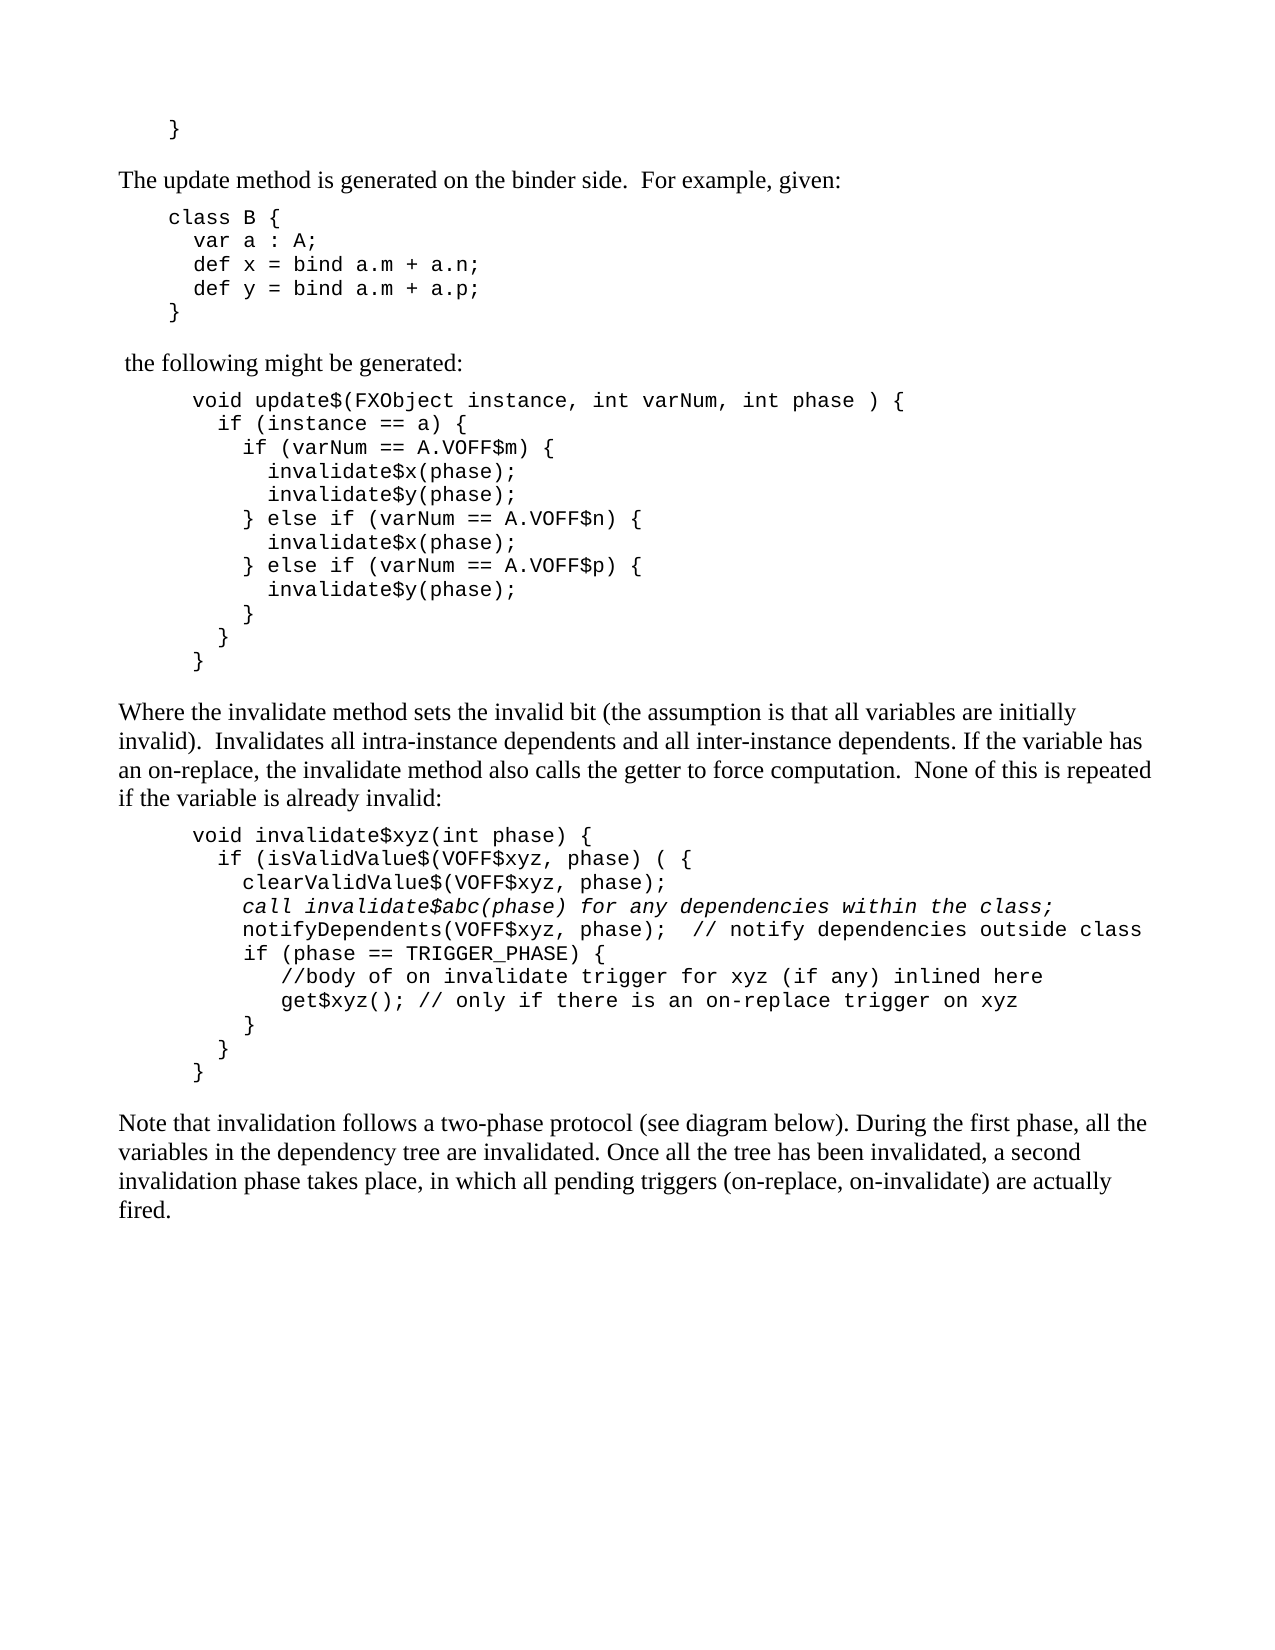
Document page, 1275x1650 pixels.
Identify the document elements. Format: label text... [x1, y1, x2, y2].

text invalidate$x(phase); [118, 461, 1157, 484]
text } else if (varNum == A.VOFF$p) { [118, 555, 1157, 579]
text if (isValidValue$(VOFF$xyz, phase) ( { [118, 848, 1157, 872]
text } else if (varNum == A.VOFF$n) { [118, 508, 1157, 532]
text if (varNum == A.VOFF$m) { [118, 437, 1157, 461]
text The update method is generated on the binder side. For example, given: [118, 165, 1157, 194]
text if (phase == TRIGGER_PHASE) { //body of on invalidate trigger for xyz (if any) inlined here [118, 943, 1157, 990]
text void invalidate$xyz(int phase) { [118, 825, 1157, 848]
text void update$(FXObject instance, int varNum, int phase ) { [118, 390, 1157, 413]
text var a : A; [118, 230, 1157, 254]
text } [118, 1061, 1157, 1085]
text invalidate$y(phase); [118, 484, 1157, 508]
text get$xyz(); // only if there is an on-replace trigger on xyz [118, 990, 1157, 1014]
text class B { [118, 207, 1157, 230]
text } [118, 603, 1157, 626]
text } [118, 650, 1157, 673]
text invalidate$y(phase); [118, 579, 1157, 603]
text } [118, 1014, 1157, 1037]
text call invalidate$abc(phase) for any dependencies within the class; [118, 896, 1157, 919]
text } [118, 301, 1157, 325]
text def x = bind a.m + a.n; [118, 254, 1157, 278]
text } [118, 626, 1157, 650]
text def y = bind a.m + a.p; [118, 278, 1157, 301]
text } [118, 1037, 1157, 1061]
text Where the invalidate method sets the invalid bit (the assumption is that all variables are initially invalid). Invalidates all intra-instance dependents and all inter-instance dependents. If the variable has an on-replace, the invalidate method also calls the getter to force computation. None of this is repeated if the variable is already invalid: [118, 697, 1157, 812]
text the following might be generated: [118, 348, 1157, 377]
text } [118, 118, 1157, 142]
text notifyDependents(VOFF$xyz, phase); // notify dependencies outside class [118, 919, 1157, 943]
text Note that invalidation follows a two-phase protocol (see diagram below). During the first phase, all the variables in the dependency tree are invalidated. Once all the tree has been invalidated, a second invalidation phase takes place, in which all pending triggers (on-replace, on-invalidate) are actually fired. [118, 1108, 1157, 1223]
text if (instance == a) { [118, 413, 1157, 437]
text clearValidValue$(VOFF$xyz, phase); [118, 872, 1157, 896]
text invalidate$x(phase); [118, 532, 1157, 555]
